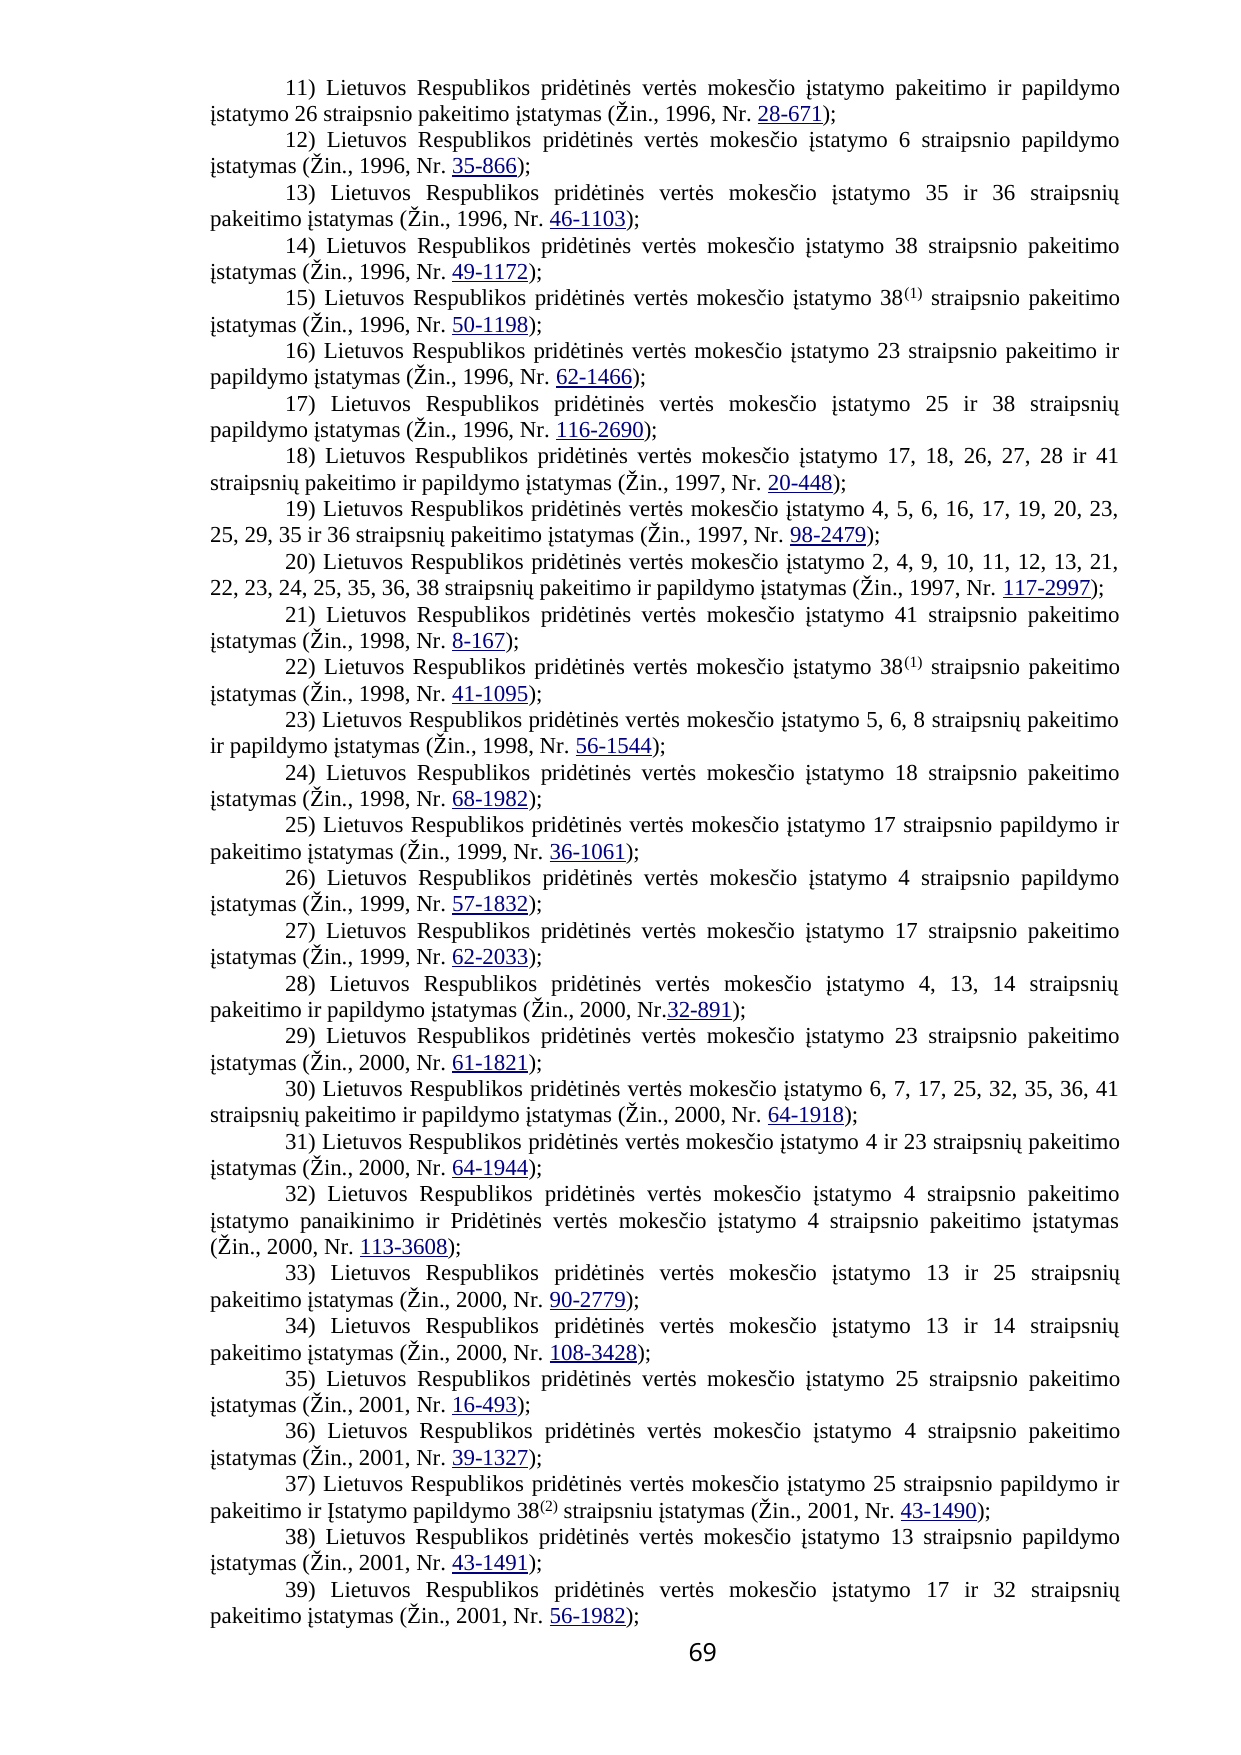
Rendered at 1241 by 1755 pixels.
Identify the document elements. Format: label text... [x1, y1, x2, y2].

text 13) Lietuvos Respublikos pridėtinės vertės mokesčio įstatymo 35 ir 36 straipsnių pakeitimo įstatymas (Žin., 1996, Nr. 46-1103); [210, 179, 1120, 232]
text 32) Lietuvos Respublikos pridėtinės vertės mokesčio įstatymo 4 straipsnio pakeitimo įstatymo panaikinimo ir Pridėtinės vertės mokesčio įstatymo 4 straipsnio pakeitimo įstatymas (Žin., 2000, Nr. 113-3608); [210, 1180, 1120, 1259]
text 34) Lietuvos Respublikos pridėtinės vertės mokesčio įstatymo 13 ir 14 straipsnių pakeitimo įstatymas (Žin., 2000, Nr. 108-3428); [210, 1312, 1120, 1365]
text 39) Lietuvos Respublikos pridėtinės vertės mokesčio įstatymo 17 ir 32 straipsnių pakeitimo įstatymas (Žin., 2001, Nr. 56-1982); [210, 1576, 1120, 1628]
text 21) Lietuvos Respublikos pridėtinės vertės mokesčio įstatymo 41 straipsnio pakeitimo įstatymas (Žin., 1998, Nr. 8-167); [210, 601, 1120, 653]
text 24) Lietuvos Respublikos pridėtinės vertės mokesčio įstatymo 18 straipsnio pakeitimo įstatymas (Žin., 1998, Nr. 68-1982); [210, 759, 1120, 811]
text 25) Lietuvos Respublikos pridėtinės vertės mokesčio įstatymo 17 straipsnio papildymo ir pakeitimo įstatymas (Žin., 1999, Nr. 36-1061); [210, 811, 1120, 864]
text 30) Lietuvos Respublikos pridėtinės vertės mokesčio įstatymo 6, 7, 17, 25, 32, 35, 36, 41 straipsnių pakeitimo ir papildymo įstatymas (Žin., 2000, Nr. 64-1918); [210, 1075, 1120, 1128]
text 12) Lietuvos Respublikos pridėtinės vertės mokesčio įstatymo 6 straipsnio papildymo įstatymas (Žin., 1996, Nr. 35-866); [210, 126, 1120, 179]
text 19) Lietuvos Respublikos pridėtinės vertės mokesčio įstatymo 4, 5, 6, 16, 17, 19, 20, 23, 25, 29, 35 ir 36 straipsnių pakeitimo įstatymas (Žin., 1997, Nr. 98-2479); [210, 495, 1120, 548]
text 11) Lietuvos Respublikos pridėtinės vertės mokesčio įstatymo pakeitimo ir papildymo įstatymo 26 straipsnio pakeitimo įstatymas (Žin., 1996, Nr. 28-671); [210, 73, 1120, 126]
text 16) Lietuvos Respublikos pridėtinės vertės mokesčio įstatymo 23 straipsnio pakeitimo ir papildymo įstatymas (Žin., 1996, Nr. 62-1466); [210, 337, 1120, 390]
text 35) Lietuvos Respublikos pridėtinės vertės mokesčio įstatymo 25 straipsnio pakeitimo įstatymas (Žin., 2001, Nr. 16-493); [210, 1365, 1120, 1418]
text 20) Lietuvos Respublikos pridėtinės vertės mokesčio įstatymo 2, 4, 9, 10, 11, 12, 13, 21, 22, 23, 24, 25, 35, 36, 38 straipsnių pakeitimo ir papildymo įstatymas (Žin., 1997, Nr. 117-2997); [210, 548, 1120, 601]
text 27) Lietuvos Respublikos pridėtinės vertės mokesčio įstatymo 17 straipsnio pakeitimo įstatymas (Žin., 1999, Nr. 62-2033); [210, 917, 1120, 969]
text 26) Lietuvos Respublikos pridėtinės vertės mokesčio įstatymo 4 straipsnio papildymo įstatymas (Žin., 1999, Nr. 57-1832); [210, 864, 1120, 917]
text 33) Lietuvos Respublikos pridėtinės vertės mokesčio įstatymo 13 ir 25 straipsnių pakeitimo įstatymas (Žin., 2000, Nr. 90-2779); [210, 1259, 1120, 1312]
text 15) Lietuvos Respublikos pridėtinės vertės mokesčio įstatymo 38(1) straipsnio pakeitimo įstatymas (Žin., 1996, Nr. 50-1198); [210, 284, 1120, 337]
text 23) Lietuvos Respublikos pridėtinės vertės mokesčio įstatymo 5, 6, 8 straipsnių pakeitimo ir papildymo įstatymas (Žin., 1998, Nr. 56-1544); [210, 706, 1120, 759]
text 22) Lietuvos Respublikos pridėtinės vertės mokesčio įstatymo 38(1) straipsnio pakeitimo įstatymas (Žin., 1998, Nr. 41-1095); [210, 653, 1120, 706]
text 18) Lietuvos Respublikos pridėtinės vertės mokesčio įstatymo 17, 18, 26, 27, 28 ir 41 straipsnių pakeitimo ir papildymo įstatymas (Žin., 1997, Nr. 20-448); [210, 442, 1120, 495]
text 17) Lietuvos Respublikos pridėtinės vertės mokesčio įstatymo 25 ir 38 straipsnių papildymo įstatymas (Žin., 1996, Nr. 116-2690); [210, 390, 1120, 442]
text 36) Lietuvos Respublikos pridėtinės vertės mokesčio įstatymo 4 straipsnio pakeitimo įstatymas (Žin., 2001, Nr. 39-1327); [210, 1418, 1120, 1470]
text 38) Lietuvos Respublikos pridėtinės vertės mokesčio įstatymo 13 straipsnio papildymo įstatymas (Žin., 2001, Nr. 43-1491); [210, 1523, 1120, 1576]
text 31) Lietuvos Respublikos pridėtinės vertės mokesčio įstatymo 4 ir 23 straipsnių pakeitimo įstatymas (Žin., 2000, Nr. 64-1944); [210, 1128, 1120, 1180]
text 29) Lietuvos Respublikos pridėtinės vertės mokesčio įstatymo 23 straipsnio pakeitimo įstatymas (Žin., 2000, Nr. 61-1821); [210, 1022, 1120, 1075]
text 37) Lietuvos Respublikos pridėtinės vertės mokesčio įstatymo 25 straipsnio papildymo ir pakeitimo ir Įstatymo papildymo 38(2) straipsniu įstatymas (Žin., 2001, Nr. 43-1490); [210, 1470, 1120, 1523]
text 28) Lietuvos Respublikos pridėtinės vertės mokesčio įstatymo 4, 13, 14 straipsnių pakeitimo ir papildymo įstatymas (Žin., 2000, Nr.32-891); [210, 969, 1120, 1022]
text 14) Lietuvos Respublikos pridėtinės vertės mokesčio įstatymo 38 straipsnio pakeitimo įstatymas (Žin., 1996, Nr. 49-1172); [210, 232, 1120, 284]
